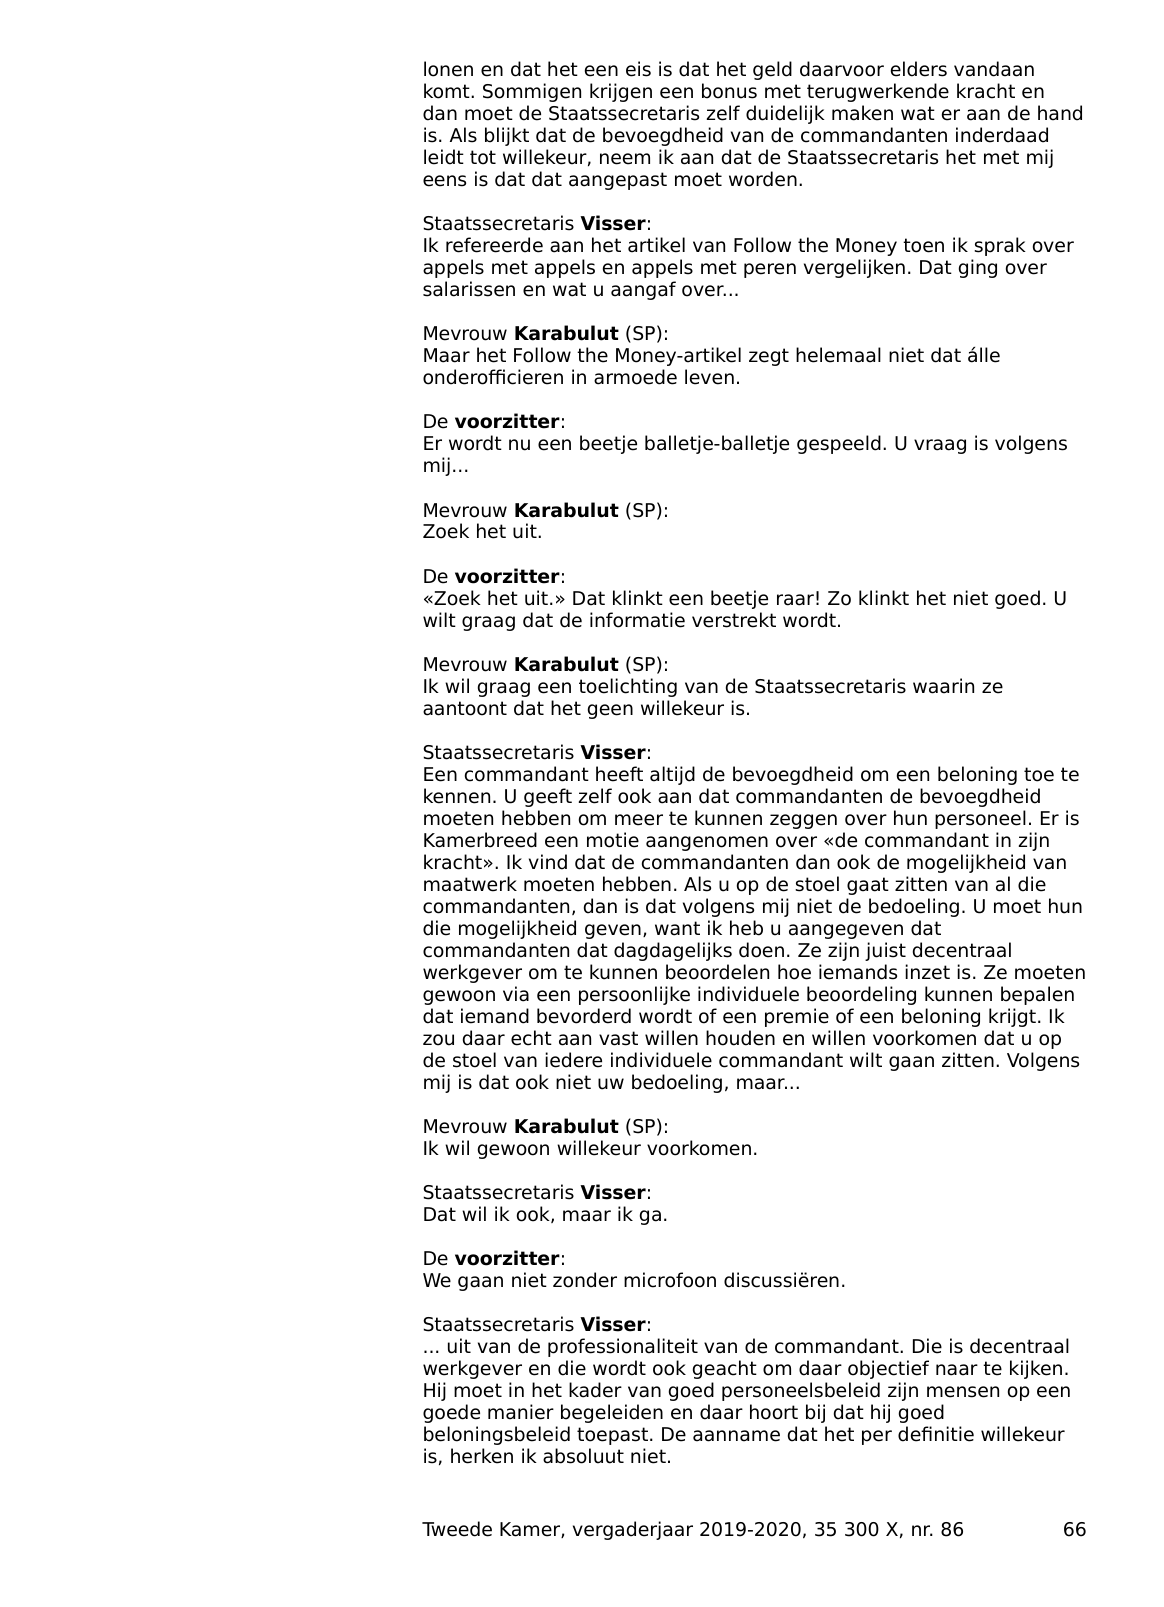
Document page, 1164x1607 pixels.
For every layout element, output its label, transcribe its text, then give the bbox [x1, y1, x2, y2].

text «Zoek het uit.» Dat klinkt een beetje raar! Zo klinkt het niet goed. U wilt graag dat de informatie verstrekt wordt. [422, 588, 1087, 632]
text Een commandant heeft altijd de bevoegdheid om een beloning toe te kennen. U geeft zelf ook aan dat commandanten de bevoegdheid moeten hebben om meer te kunnen zeggen over hun personeel. Er is Kamerbreed een motie aangenomen over «de commandant in zijn kracht». Ik vind dat de commandanten dan ook de mogelijkheid van maatwerk moeten hebben. Als u op de stoel gaat zitten van al die commandanten, dan is dat volgens mij niet de bedoeling. U moet hun die mogelijkheid geven, want ik heb u aangegeven dat commandanten dat dagdagelijks doen. Ze zijn juist decentraal werkgever om te kunnen beoordelen hoe iemands inzet is. Ze moeten gewoon via een persoonlijke individuele beoordeling kunnen bepalen dat iemand bevorderd wordt of een premie of een beloning krijgt. Ik zou daar echt aan vast willen houden en willen voorkomen dat u op de stoel van iedere individuele commandant wilt gaan zitten. Volgens mij is dat ook niet uw bedoeling, maar... [422, 764, 1087, 1093]
text Staatssecretaris Visser: [422, 213, 1087, 235]
text lonen en dat het een eis is dat het geld daarvoor elders vandaan komt. Sommigen krijgen een bonus met terugwerkende kracht en dan moet de Staatssecretaris zelf duidelijk maken wat er aan de hand is. Als blijkt dat de bevoegdheid van de commandanten inderdaad leidt tot willekeur, neem ik aan dat de Staatssecretaris het met mij eens is dat dat aangepast moet worden. [422, 59, 1087, 191]
text Staatssecretaris Visser: [422, 1314, 1087, 1336]
text Ik refereerde aan het artikel van Follow the Money toen ik sprak over appels met appels en appels met peren vergelijken. Dat ging over salarissen en wat u aangaf over... [422, 235, 1087, 301]
text De voorzitter: [422, 1248, 1087, 1270]
text Staatssecretaris Visser: [422, 742, 1087, 764]
text Staatssecretaris Visser: [422, 1182, 1087, 1204]
text De voorzitter: [422, 566, 1087, 588]
text De voorzitter: [422, 411, 1087, 433]
text Dat wil ik ook, maar ik ga. [422, 1204, 1087, 1226]
text Maar het Follow the Money-artikel zegt helemaal niet dat álle onderofficieren in armoede leven. [422, 345, 1087, 389]
text Zoek het uit. [422, 521, 1087, 543]
text Ik wil gewoon willekeur voorkomen. [422, 1138, 1087, 1160]
text ... uit van de professionaliteit van de commandant. Die is decentraal werkgever en die wordt ook geacht om daar objectief naar te kijken. Hij moet in het kader van goed personeelsbeleid zijn mensen op een goede manier begeleiden en daar hoort bij dat hij goed beloningsbeleid toepast. De aanname dat het per definitie willekeur is, herken ik absoluut niet. [422, 1336, 1087, 1468]
text Mevrouw Karabulut (SP): [422, 654, 1087, 676]
text We gaan niet zonder microfoon discussiëren. [422, 1270, 1087, 1292]
text Mevrouw Karabulut (SP): [422, 323, 1087, 345]
text Ik wil graag een toelichting van de Staatssecretaris waarin ze aantoont dat het geen willekeur is. [422, 676, 1087, 720]
text Mevrouw Karabulut (SP): [422, 499, 1087, 521]
text Er wordt nu een beetje balletje-balletje gespeeld. U vraag is volgens mij... [422, 433, 1087, 477]
text Mevrouw Karabulut (SP): [422, 1116, 1087, 1138]
